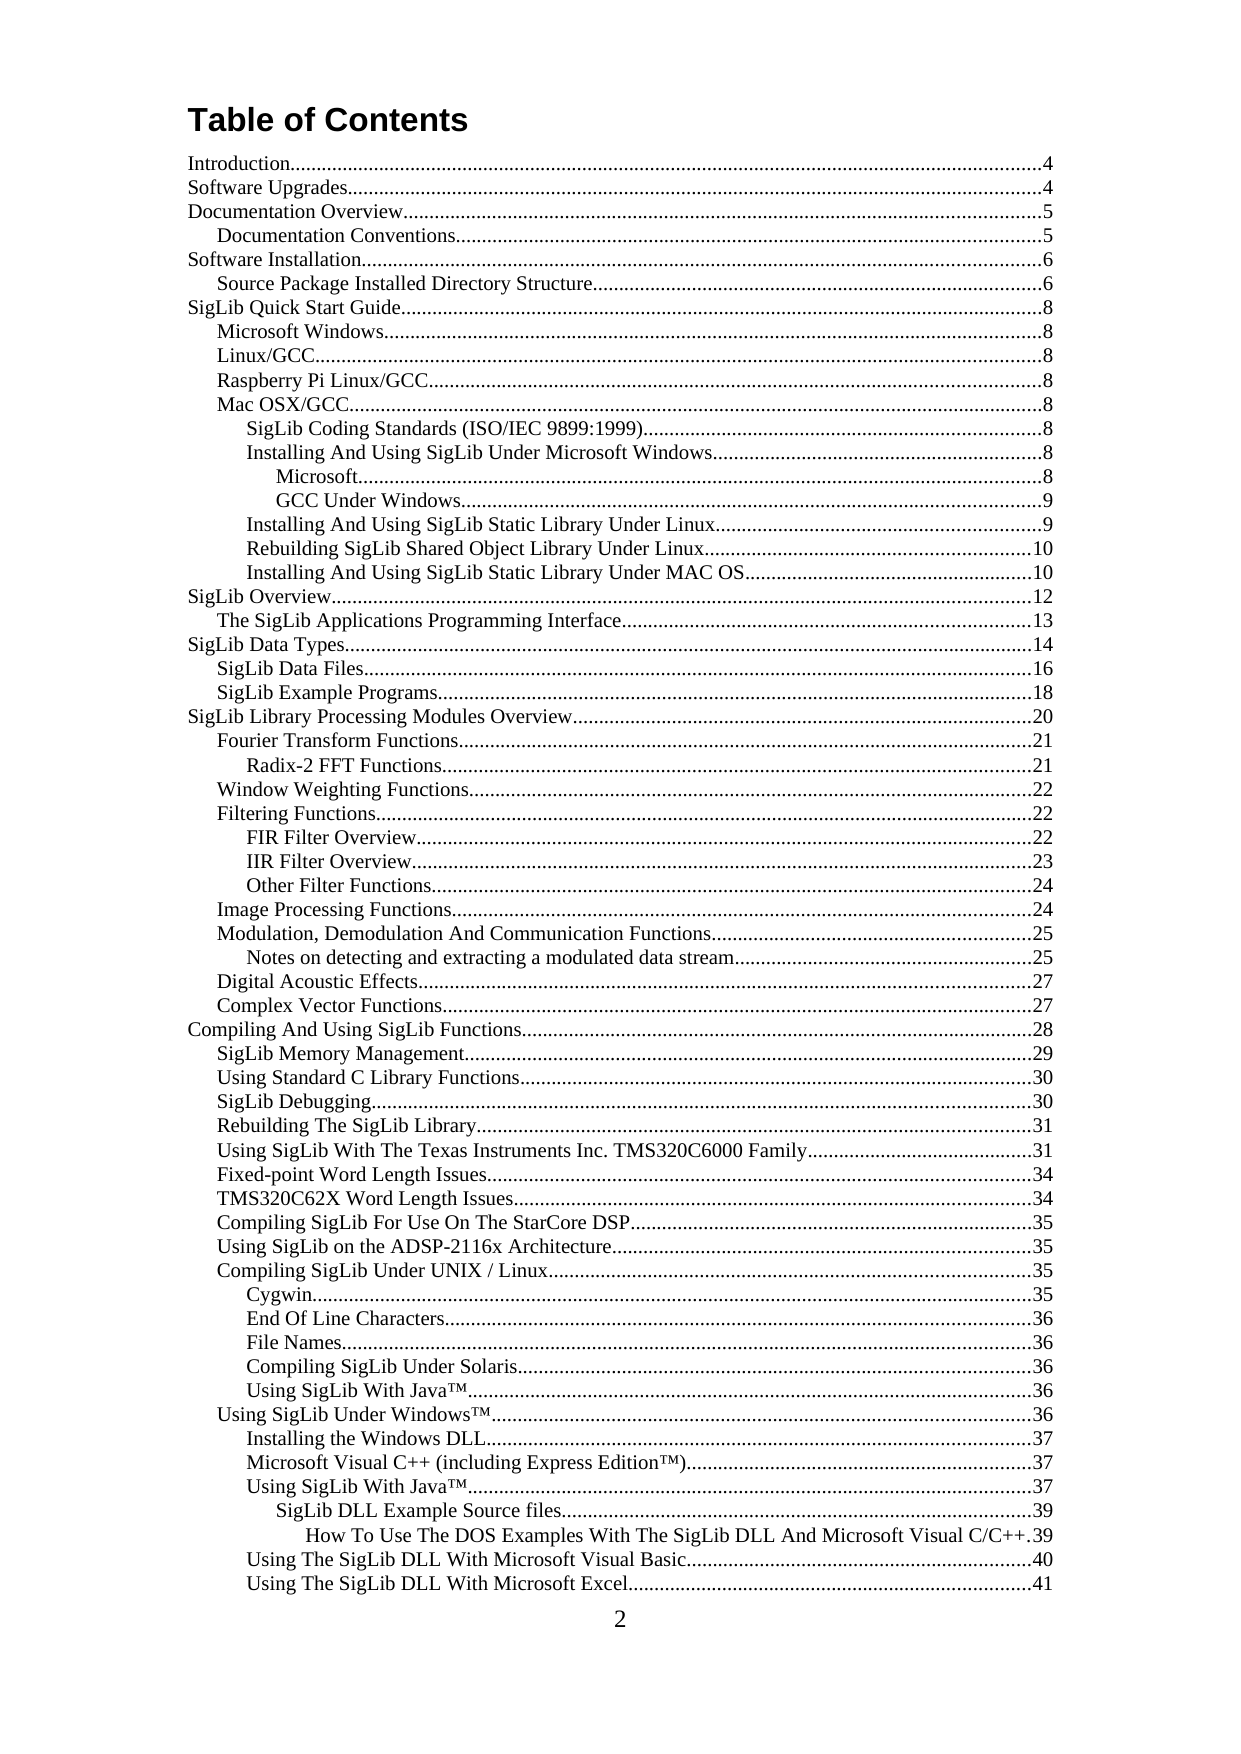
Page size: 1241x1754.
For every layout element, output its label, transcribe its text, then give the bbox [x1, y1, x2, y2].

text Using The SigLib DLL With Microsoft Excel 41 [246, 1571, 1053, 1595]
text Using SigLib With Java™ 37 [246, 1474, 1053, 1498]
text SigLib Library Processing Modules Overview 20 [187, 704, 1053, 728]
text Microsoft 8 [276, 464, 1053, 488]
text Complex Vector Functions 27 [217, 993, 1053, 1017]
text SigLib Coding Standards (ISO/IEC 9899:1999) 8 [246, 416, 1053, 440]
text Source Package Installed Directory Structure 6 [217, 271, 1053, 295]
text End Of Line Characters 36 [246, 1306, 1053, 1330]
text SigLib Example Programs 18 [217, 680, 1053, 704]
text SigLib Memory Management 29 [217, 1041, 1053, 1065]
text Rebuilding The SigLib Library 31 [217, 1113, 1053, 1137]
text Digital Acoustic Effects 27 [217, 969, 1053, 993]
text Filtering Functions 22 [217, 801, 1053, 825]
text GCC Under Windows 9 [276, 488, 1053, 512]
text Microsoft Windows 8 [217, 319, 1053, 343]
text Fixed-point Word Length Issues 34 [217, 1162, 1053, 1186]
text Radix-2 FFT Functions 21 [246, 752, 1053, 777]
text Using SigLib Under Windows™ 36 [217, 1402, 1053, 1426]
text Microsoft Visual C++ (including Express Edition™) 37 [246, 1450, 1053, 1474]
text Mac OSX/GCC 8 [217, 392, 1053, 416]
text Fourier Transform Functions 21 [217, 728, 1053, 752]
text The SigLib Applications Programming Interface 13 [217, 608, 1053, 632]
text Using SigLib With Java™ 36 [246, 1378, 1053, 1402]
text Compiling SigLib Under UNIX / Linux 35 [217, 1258, 1053, 1282]
text Cygwin 35 [246, 1282, 1053, 1306]
text Modulation, Demodulation And Communication Functions 25 [217, 921, 1053, 945]
text Rebuilding SigLib Shared Object Library Under Linux 10 [246, 536, 1053, 560]
text Documentation Overview 5 [187, 199, 1053, 223]
text FIR Filter Overview 22 [246, 825, 1053, 849]
text Installing the Windows DLL 37 [246, 1426, 1053, 1450]
text Linux/GCC 8 [217, 343, 1053, 367]
text IIR Filter Overview 23 [246, 849, 1053, 873]
text SigLib Debugging 30 [217, 1089, 1053, 1113]
text SigLib Data Files 16 [217, 656, 1053, 680]
text Using SigLib With The Texas Instruments Inc. TMS320C6000 Family 31 [217, 1137, 1053, 1162]
text Documentation Conventions 5 [217, 223, 1053, 247]
text Compiling And Using SigLib Functions 28 [187, 1017, 1053, 1041]
text Raspberry Pi Linux/GCC 8 [217, 367, 1053, 392]
text SigLib DLL Example Source files 39 [276, 1498, 1053, 1522]
text Installing And Using SigLib Under Microsoft Windows 8 [246, 440, 1053, 464]
text Using SigLib on the ADSP-2116x Architecture 35 [217, 1234, 1053, 1258]
text Installing And Using SigLib Static Library Under MAC OS 10 [246, 560, 1053, 584]
text Window Weighting Functions 22 [217, 777, 1053, 801]
text SigLib Data Types 14 [187, 632, 1053, 656]
text Introduction 4 [187, 151, 1053, 175]
text SigLib Overview 12 [187, 584, 1053, 608]
text Using The SigLib DLL With Microsoft Visual Basic 40 [246, 1547, 1053, 1571]
text Compiling SigLib Under Solaris 36 [246, 1354, 1053, 1378]
text File Names 36 [246, 1330, 1053, 1354]
text Notes on detecting and extracting a modulated data stream 25 [246, 945, 1053, 969]
text Software Upgrades 4 [187, 175, 1053, 199]
text Using Standard C Library Functions 30 [217, 1065, 1053, 1089]
text SigLib Quick Start Guide 8 [187, 295, 1053, 319]
text How To Use The DOS Examples With The SigLib DLL And Microsoft Visual C/C++ 39 [305, 1522, 1053, 1547]
text Compiling SigLib For Use On The StarCore DSP 35 [217, 1210, 1053, 1234]
subtitle Table of Contents [187, 100, 1053, 138]
text Software Installation 6 [187, 247, 1053, 271]
text TMS320C62X Word Length Issues 34 [217, 1186, 1053, 1210]
text Other Filter Functions 24 [246, 873, 1053, 897]
text Installing And Using SigLib Static Library Under Linux 9 [246, 512, 1053, 536]
text Image Processing Functions 24 [217, 897, 1053, 921]
